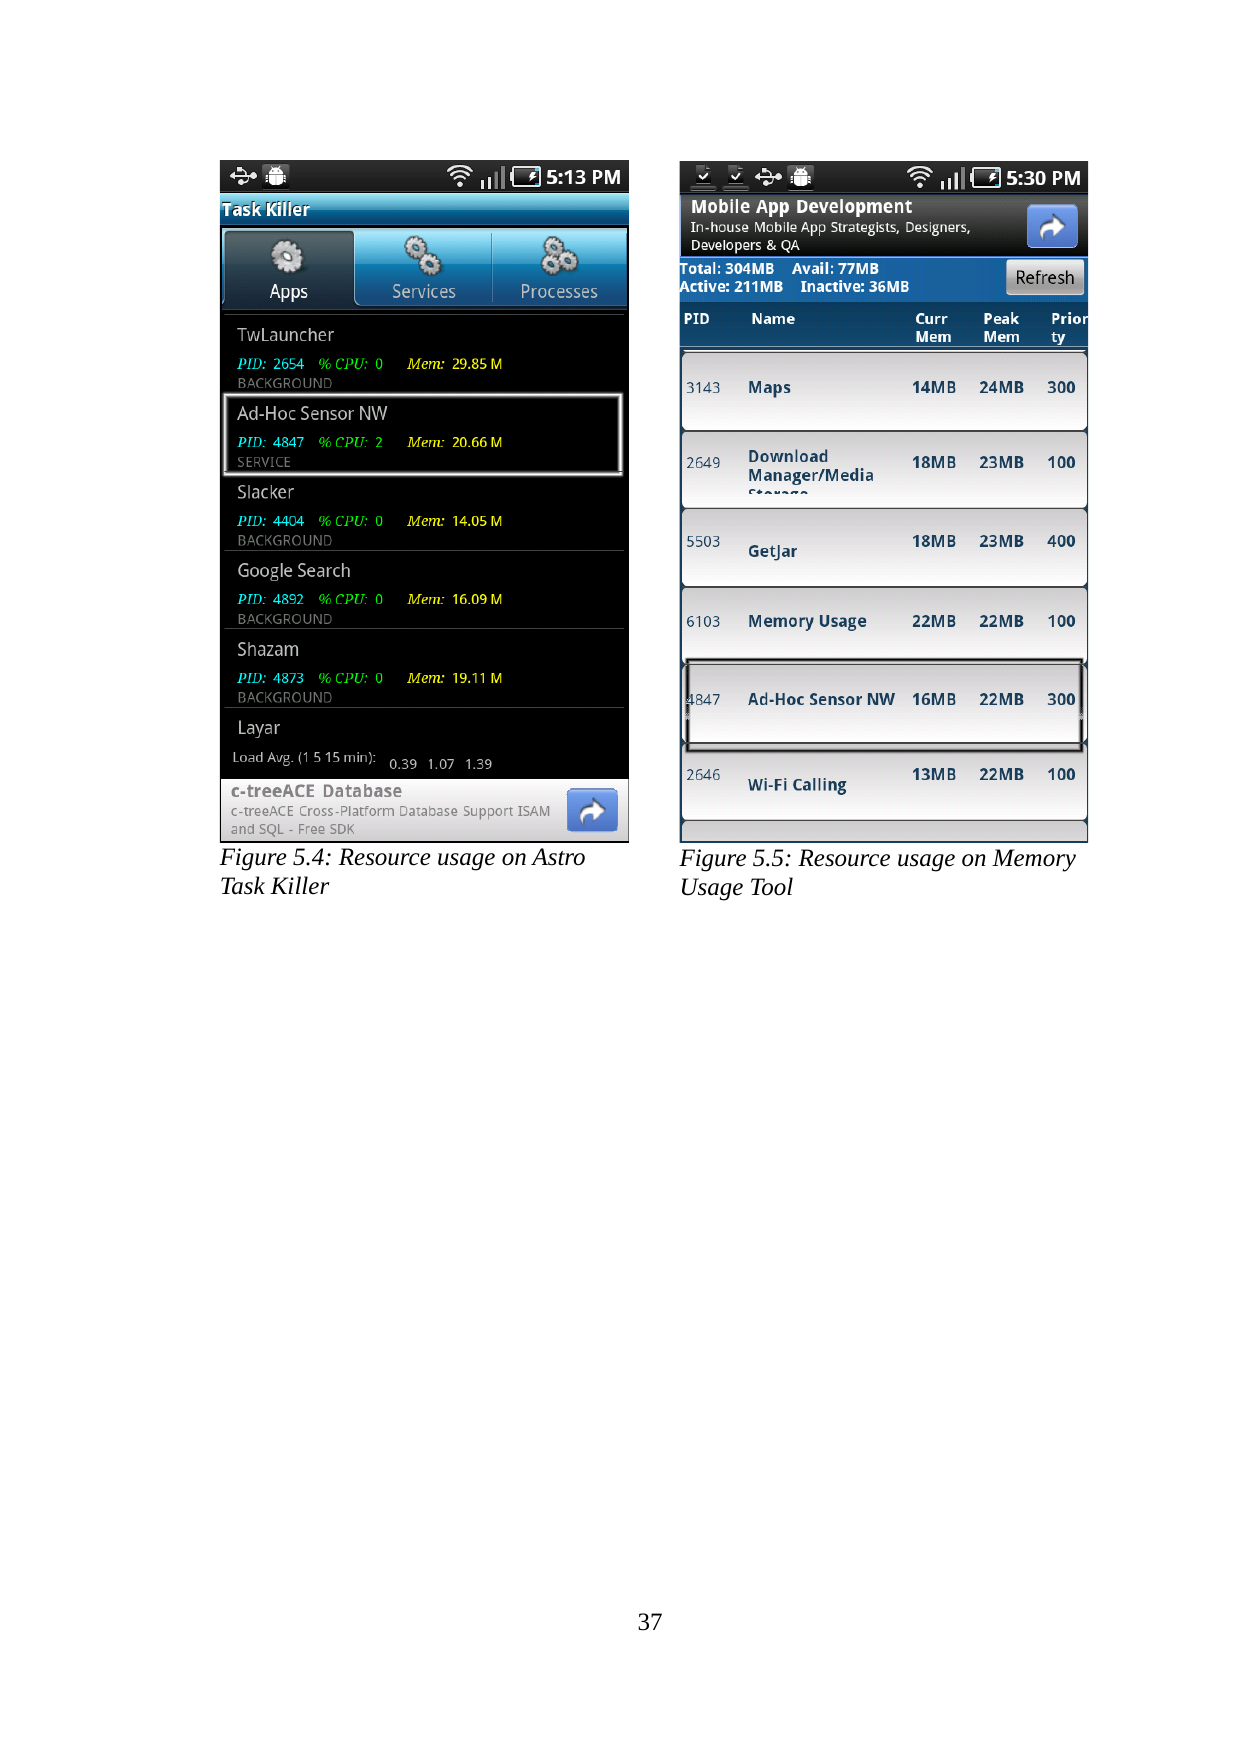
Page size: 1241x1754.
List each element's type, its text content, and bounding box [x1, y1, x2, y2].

text Figure 5.4: Resource usage on Astro Task Killer [219, 843, 629, 900]
picture [219, 160, 629, 843]
text Figure 5.5: Resource usage on Memory Usage Tool [679, 843, 1088, 900]
picture [679, 161, 1089, 843]
